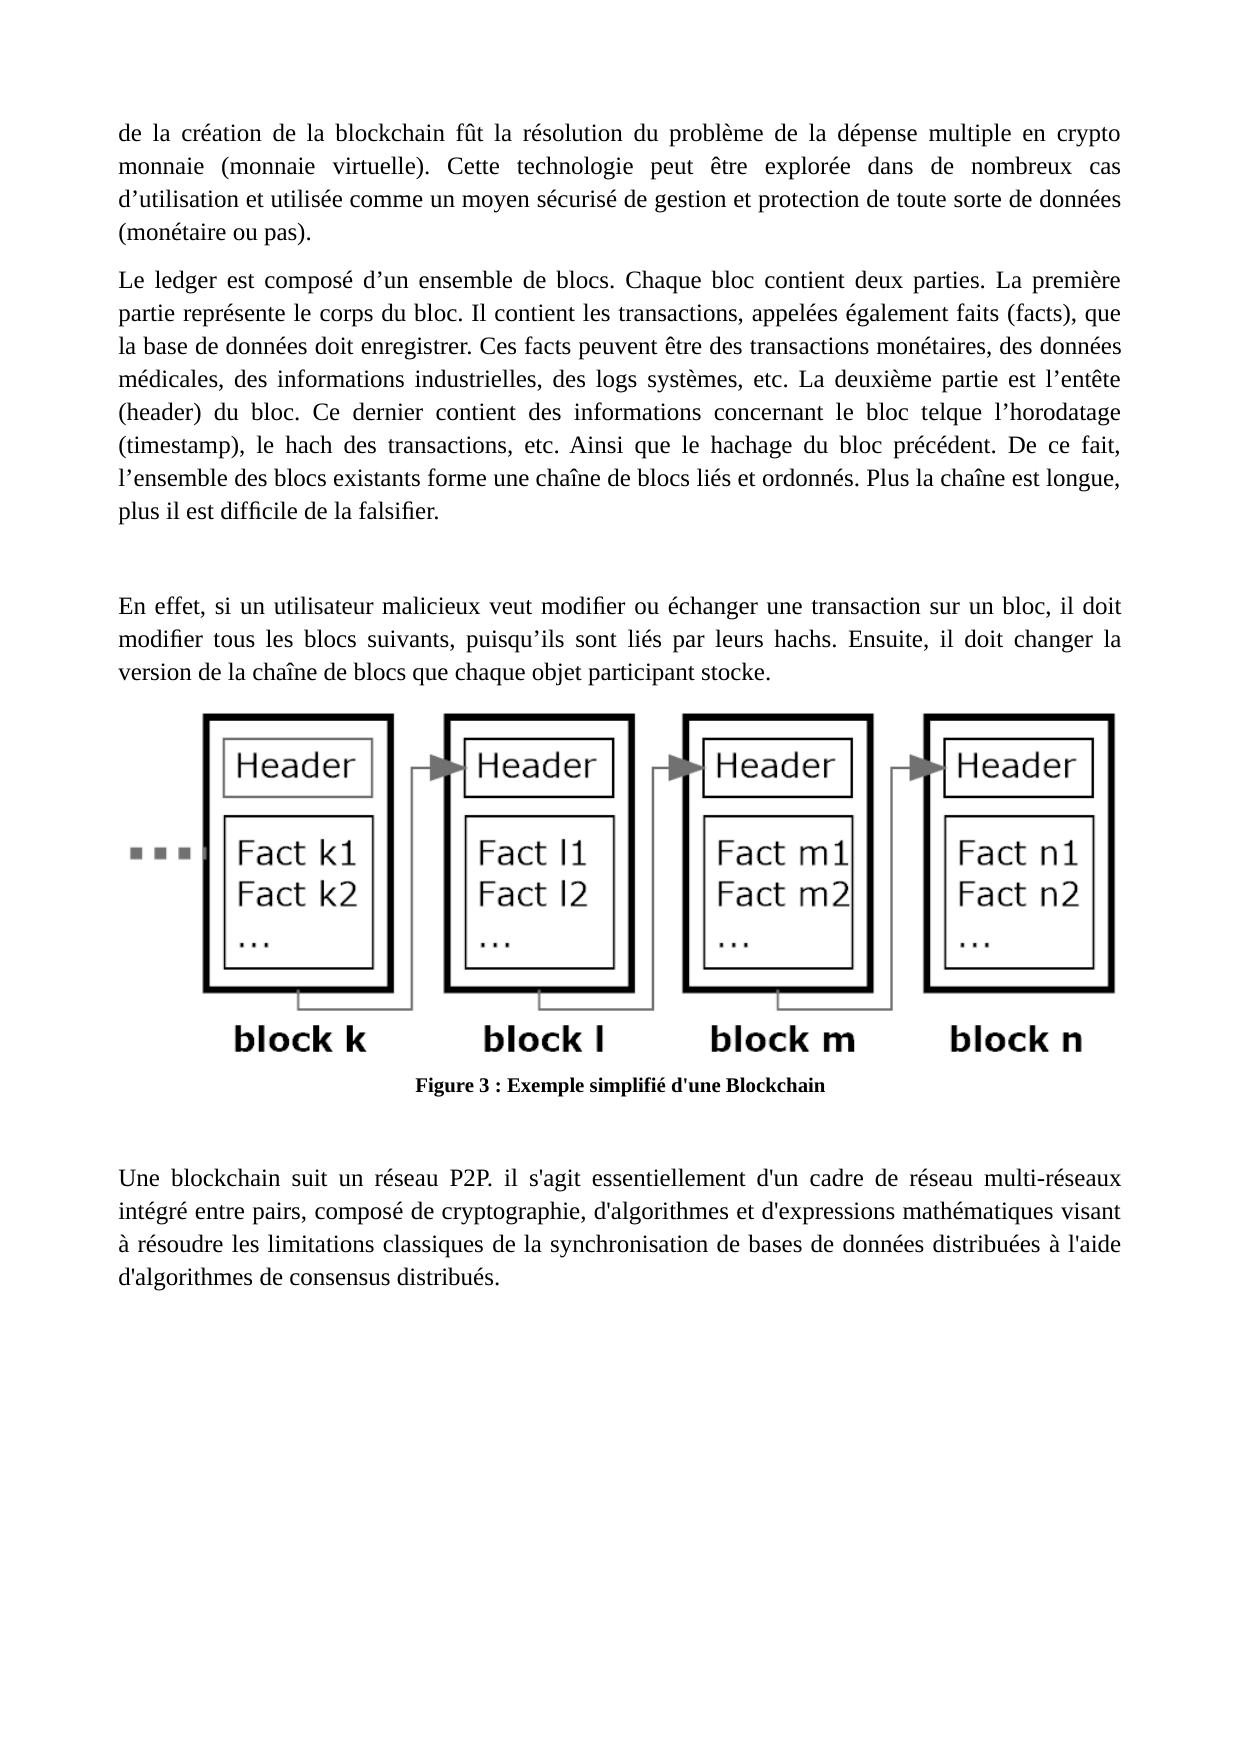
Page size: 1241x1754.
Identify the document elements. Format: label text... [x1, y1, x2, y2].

text Figure 3 : Exemple simplifié d'une Blockchain [118, 1070, 1122, 1097]
text En effet, si un utilisateur malicieux veut modiﬁer ou échanger une transaction sur un bloc, il doit modiﬁer tous les blocs suivants, puisqu’ils sont liés par leurs hachs. Ensuite, il doit changer la version de la chaîne de blocs que chaque objet participant stocke. [118, 591, 1122, 686]
text de la création de la blockchain fût la résolution du problème de la dépense multiple en crypto monnaie (monnaie virtuelle). Cette technologie peut être explorée dans de nombreux cas d’utilisation et utilisée comme un moyen sécurisé de gestion et protection de toute sorte de données (monétaire ou pas). [118, 118, 1122, 246]
text Le ledger est composé d’un ensemble de blocs. Chaque bloc contient deux parties. La première partie représente le corps du bloc. Il contient les transactions, appelées également faits (facts), que la base de données doit enregistrer. Ces facts peuvent être des transactions monétaires, des données médicales, des informations industrielles, des logs systèmes, etc. La deuxième partie est l’entête (header) du bloc. Ce dernier contient des informations concernant le bloc telque l’horodatage (timestamp), le hach des transactions, etc. Ainsi que le hachage du bloc précédent. De ce fait, l’ensemble des blocs existants forme une chaîne de blocs liés et ordonnés. Plus la chaîne est longue, plus il est difﬁcile de la falsiﬁer. [118, 265, 1122, 525]
text Une blockchain suit un réseau P2P. il s'agit essentiellement d'un cadre de réseau multi-réseaux intégré entre pairs, composé de cryptographie, d'algorithmes et d'expressions mathématiques visant à résoudre les limitations classiques de la synchronisation de bases de données distribuées à l'aide d'algorithmes de consensus distribués. [118, 1163, 1122, 1291]
picture [118, 704, 1123, 1070]
